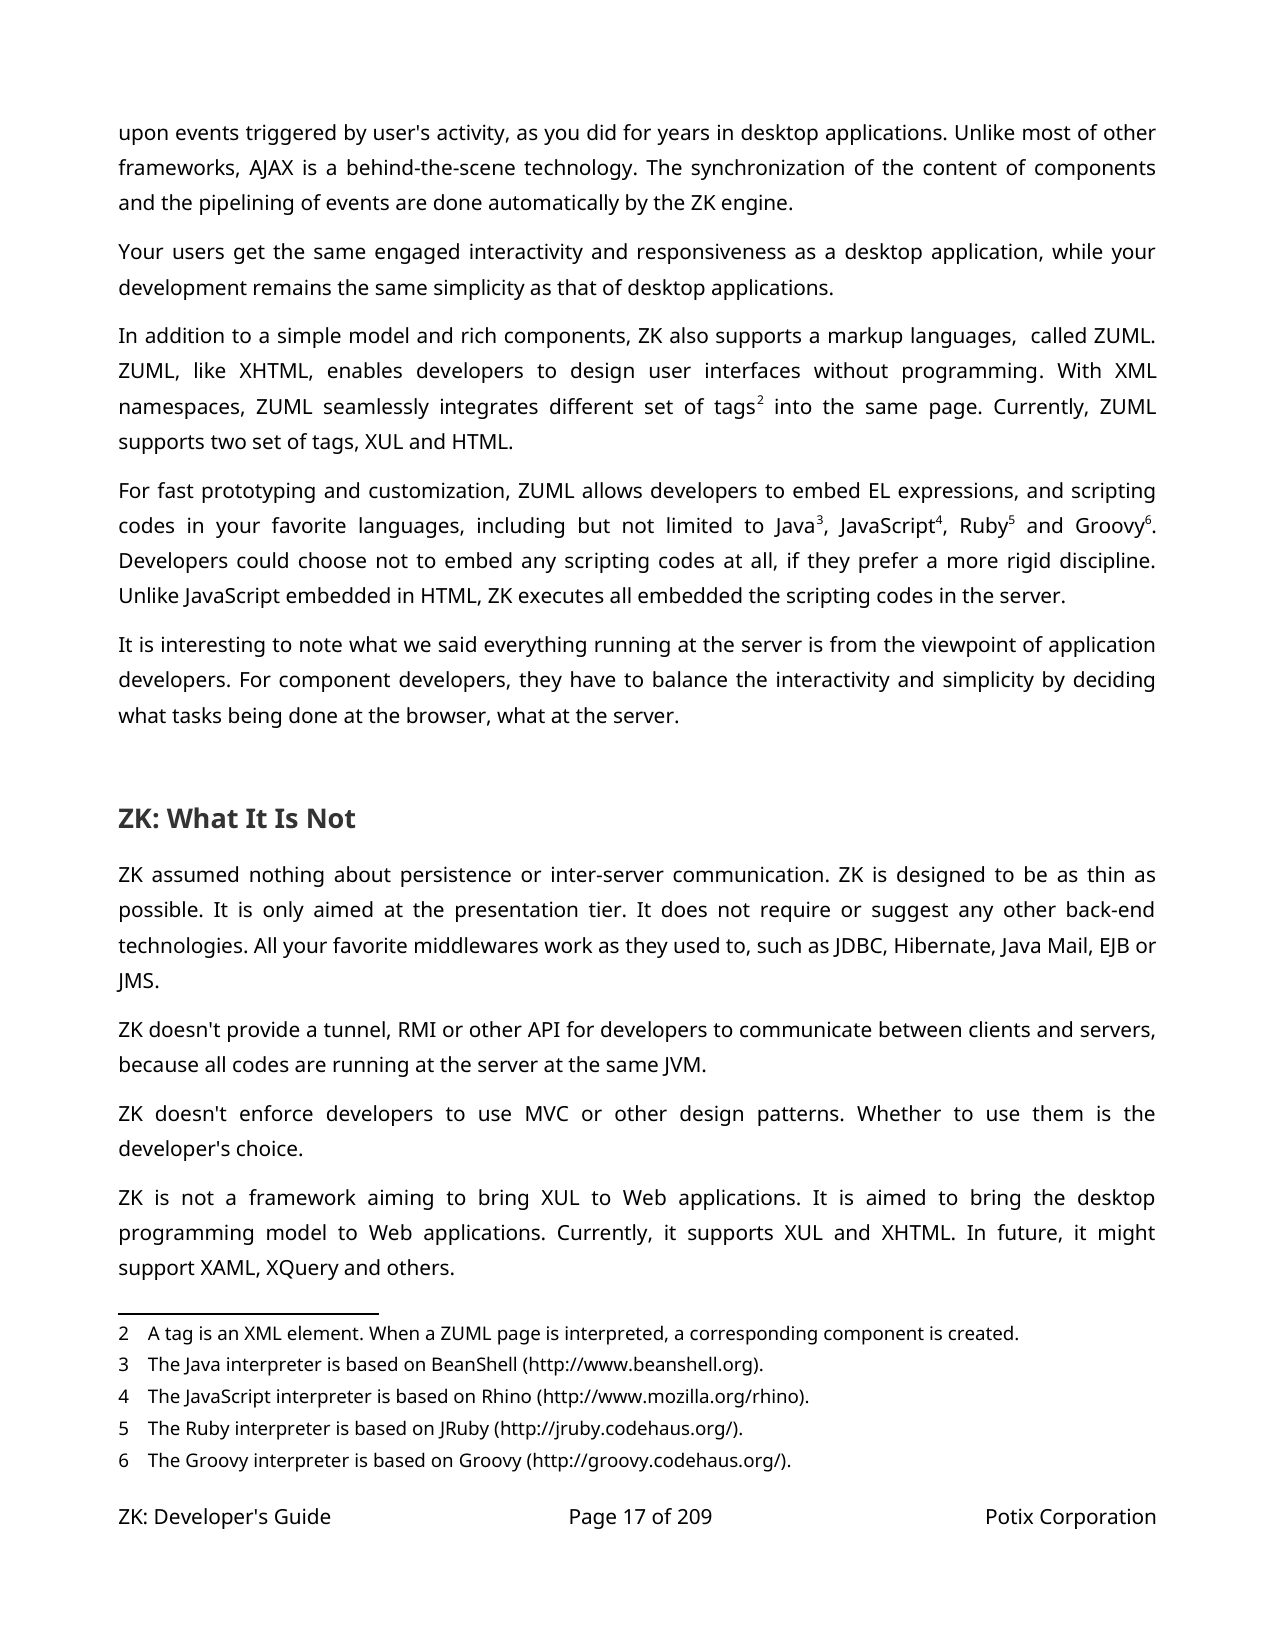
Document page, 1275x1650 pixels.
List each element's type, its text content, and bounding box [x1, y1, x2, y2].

text The Groovy interpreter is based on Groovy (http://groovy.codehaus.org/). [118, 1447, 1157, 1473]
subtitle ZK: What It Is Not [118, 800, 1157, 837]
text A tag is an XML element. When a ZUML page is interpreted, a corresponding component is created. [118, 1320, 1157, 1345]
text In addition to a simple model and rich components, ZK also supports a markup languages, called ZUML. ZUML, like XHTML, enables developers to design user interfaces without programming. With XML namespaces, ZUML seamlessly integrates different set of tags into the same page. Currently, ZUML supports two set of tags, XUL and HTML. [118, 321, 1157, 455]
text ZK assumed nothing about persistence or inter-server communication. ZK is designed to be as thin as possible. It is only aimed at the presentation tier. It does not require or suggest any other back-end technologies. All your favorite middlewares work as they used to, such as JDBC, Hibernate, Java Mail, EJB or JMS. [118, 860, 1157, 994]
text For fast prototyping and customization, ZUML allows developers to embed EL expressions, and scripting codes in your favorite languages, including but not limited to Java, JavaScript, Ruby and Groovy. Developers could choose not to embed any scripting codes at all, if they prefer a more rigid discipline. Unlike JavaScript embedded in HTML, ZK executes all embedded the scripting codes in the server. [118, 476, 1157, 610]
text It is interesting to note what we said everything running at the server is from the viewpoint of application developers. For component developers, they have to balance the interactivity and simplicity by deciding what tasks being done at the browser, what at the server. [118, 630, 1157, 729]
text ZK doesn't enforce developers to use MVC or other design patterns. Whether to use them is the developer's choice. [118, 1099, 1157, 1162]
text The JavaScript interpreter is based on Rhino (http://www.mozilla.org/rhino). [118, 1384, 1157, 1409]
text upon events triggered by user's activity, as you did for years in desktop applications. Unlike most of other frameworks, AJAX is a behind-the-scene technology. The synchronization of the content of components and the pipelining of events are done automatically by the ZK engine. [118, 118, 1157, 217]
text ZK doesn't provide a tunnel, RMI or other API for developers to communicate between clients and servers, because all codes are running at the server at the same JVM. [118, 1015, 1157, 1078]
text ZK is not a framework aiming to bring XUL to Web applications. It is aimed to bring the desktop programming model to Web applications. Currently, it supports XUL and XHTML. In future, it might support XAML, XQuery and others. [118, 1183, 1157, 1282]
text Your users get the same engaged interactivity and responsiveness as a desktop application, while your development remains the same simplicity as that of desktop applications. [118, 237, 1157, 301]
text The Java interpreter is based on BeanShell (http://www.beanshell.org). [118, 1352, 1157, 1377]
text The Ruby interpreter is based on JRuby (http://jruby.codehaus.org/). [118, 1416, 1157, 1441]
